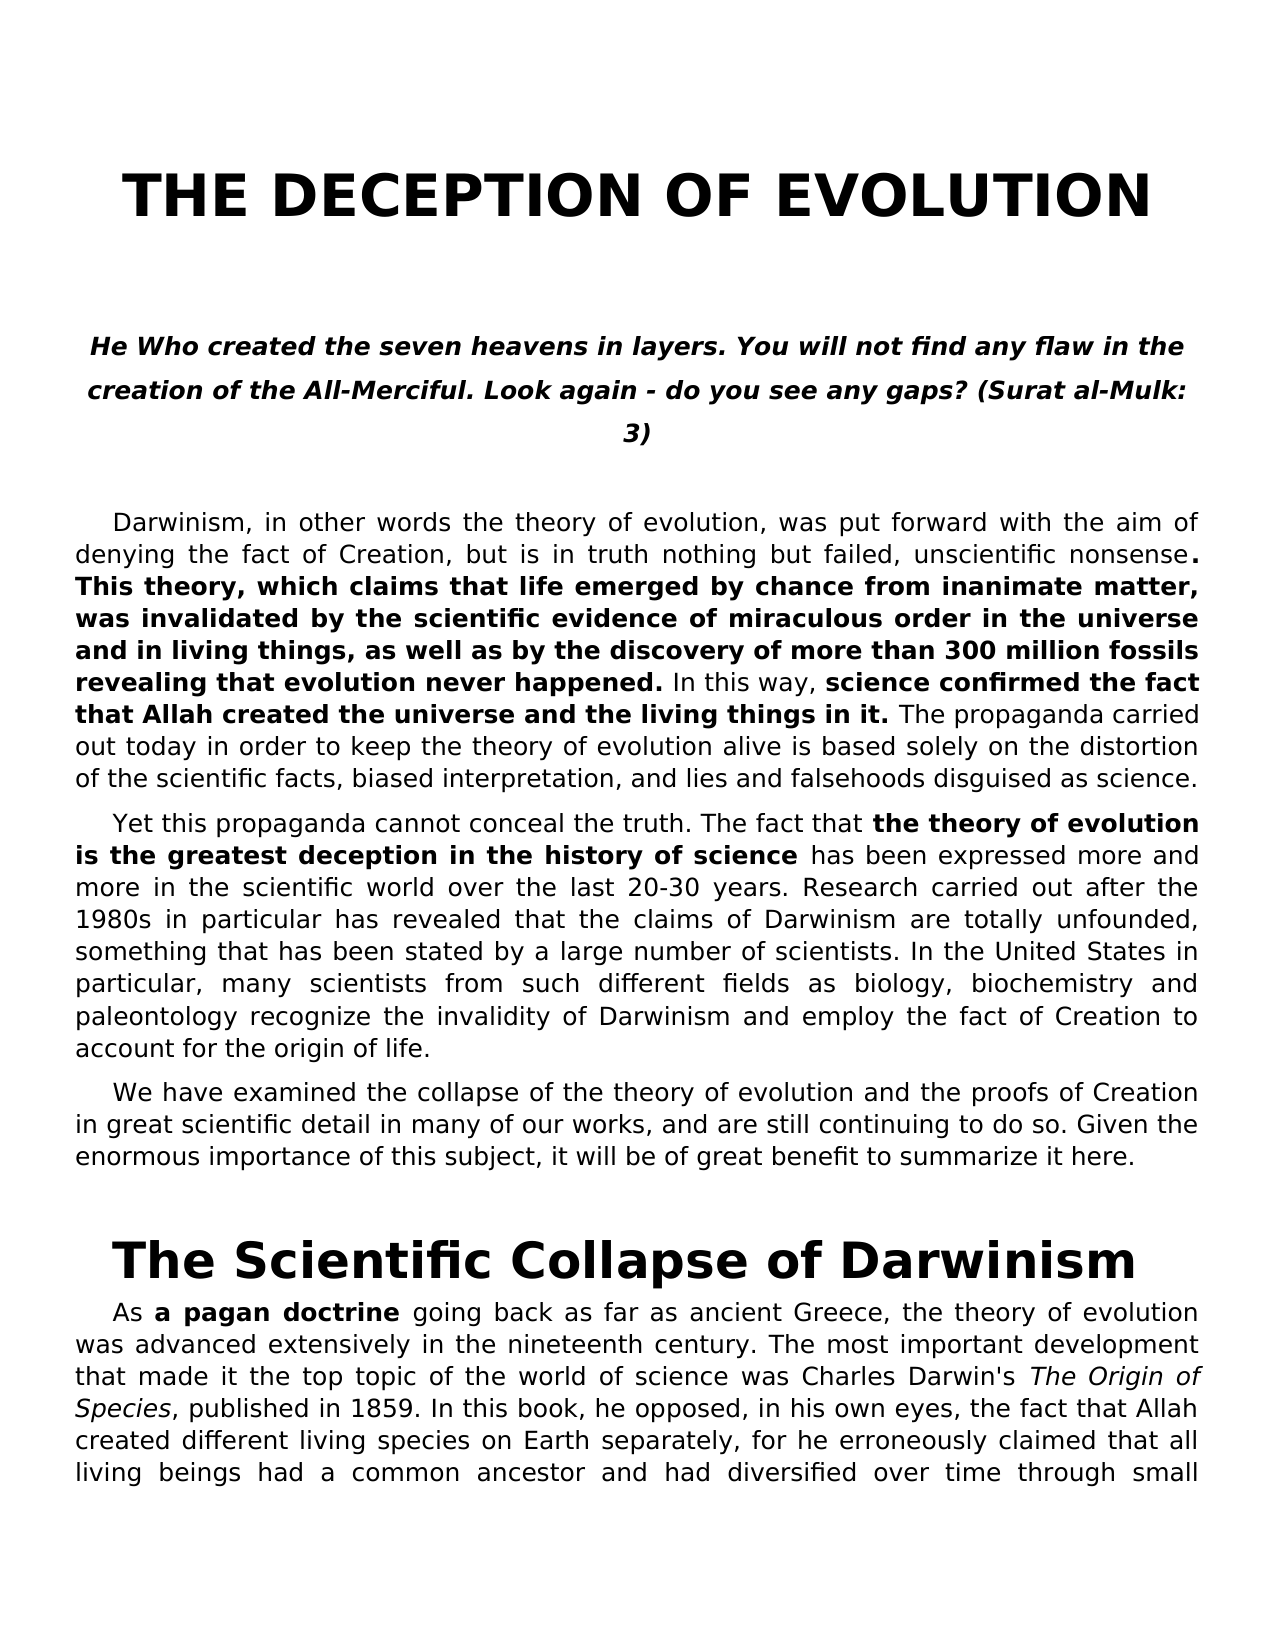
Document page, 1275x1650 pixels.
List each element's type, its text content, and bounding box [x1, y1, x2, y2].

subtitle THE DECEPTION OF EVOLUTION [75, 162, 1200, 230]
text We have examined the collapse of the theory of evolution and the proofs of Creation in great scientific detail in many of our works, and are still continuing to do so. Given the enormous importance of this subject, it will be of great benefit to summarize it here. [75, 1078, 1200, 1172]
text He Who created the seven heavens in layers. You will not find any flaw in the creation of the All-Merciful. Look again - do you see any gaps? (Surat al-Mulk: 3) [75, 332, 1200, 449]
text Yet this propaganda cannot conceal the truth. The fact that the theory of evolution is the greatest deception in the history of science has been expressed more and more in the scientific world over the last 20-30 years. Research carried out after the 1980s in particular has revealed that the claims of Darwinism are totally unfounded, something that has been stated by a large number of scientists. In the United States in particular, many scientists from such different fields as biology, biochemistry and paleontology recognize the invalidity of Darwinism and employ the fact of Creation to account for the origin of life. [75, 809, 1200, 1063]
text Darwinism, in other words the theory of evolution, was put forward with the aim of denying the fact of Creation, but is in truth nothing but failed, unscientific nonsense. This theory, which claims that life emerged by chance from inanimate matter, was invalidated by the scientific evidence of miraculous order in the universe and in living things, as well as by the discovery of more than 300 million fossils revealing that evolution never happened. In this way, science confirmed the fact that Allah created the universe and the living things in it. The propaganda carried out today in order to keep the theory of evolution alive is based solely on the distortion of the scientific facts, biased interpretation, and lies and falsehoods disguised as science. [75, 508, 1200, 794]
text As a pagan doctrine going back as far as ancient Greece, the theory of evolution was advanced extensively in the nineteenth century. The most important development that made it the top topic of the world of science was Charles Darwin's The Origin of Species, published in 1859. In this book, he opposed, in his own eyes, the fact that Allah created different living species on Earth separately, for he erroneously claimed that all living beings had a common ancestor and had diversified over time through small [75, 1298, 1200, 1488]
subtitle The Scientific Collapse of Darwinism [112, 1232, 1200, 1290]
